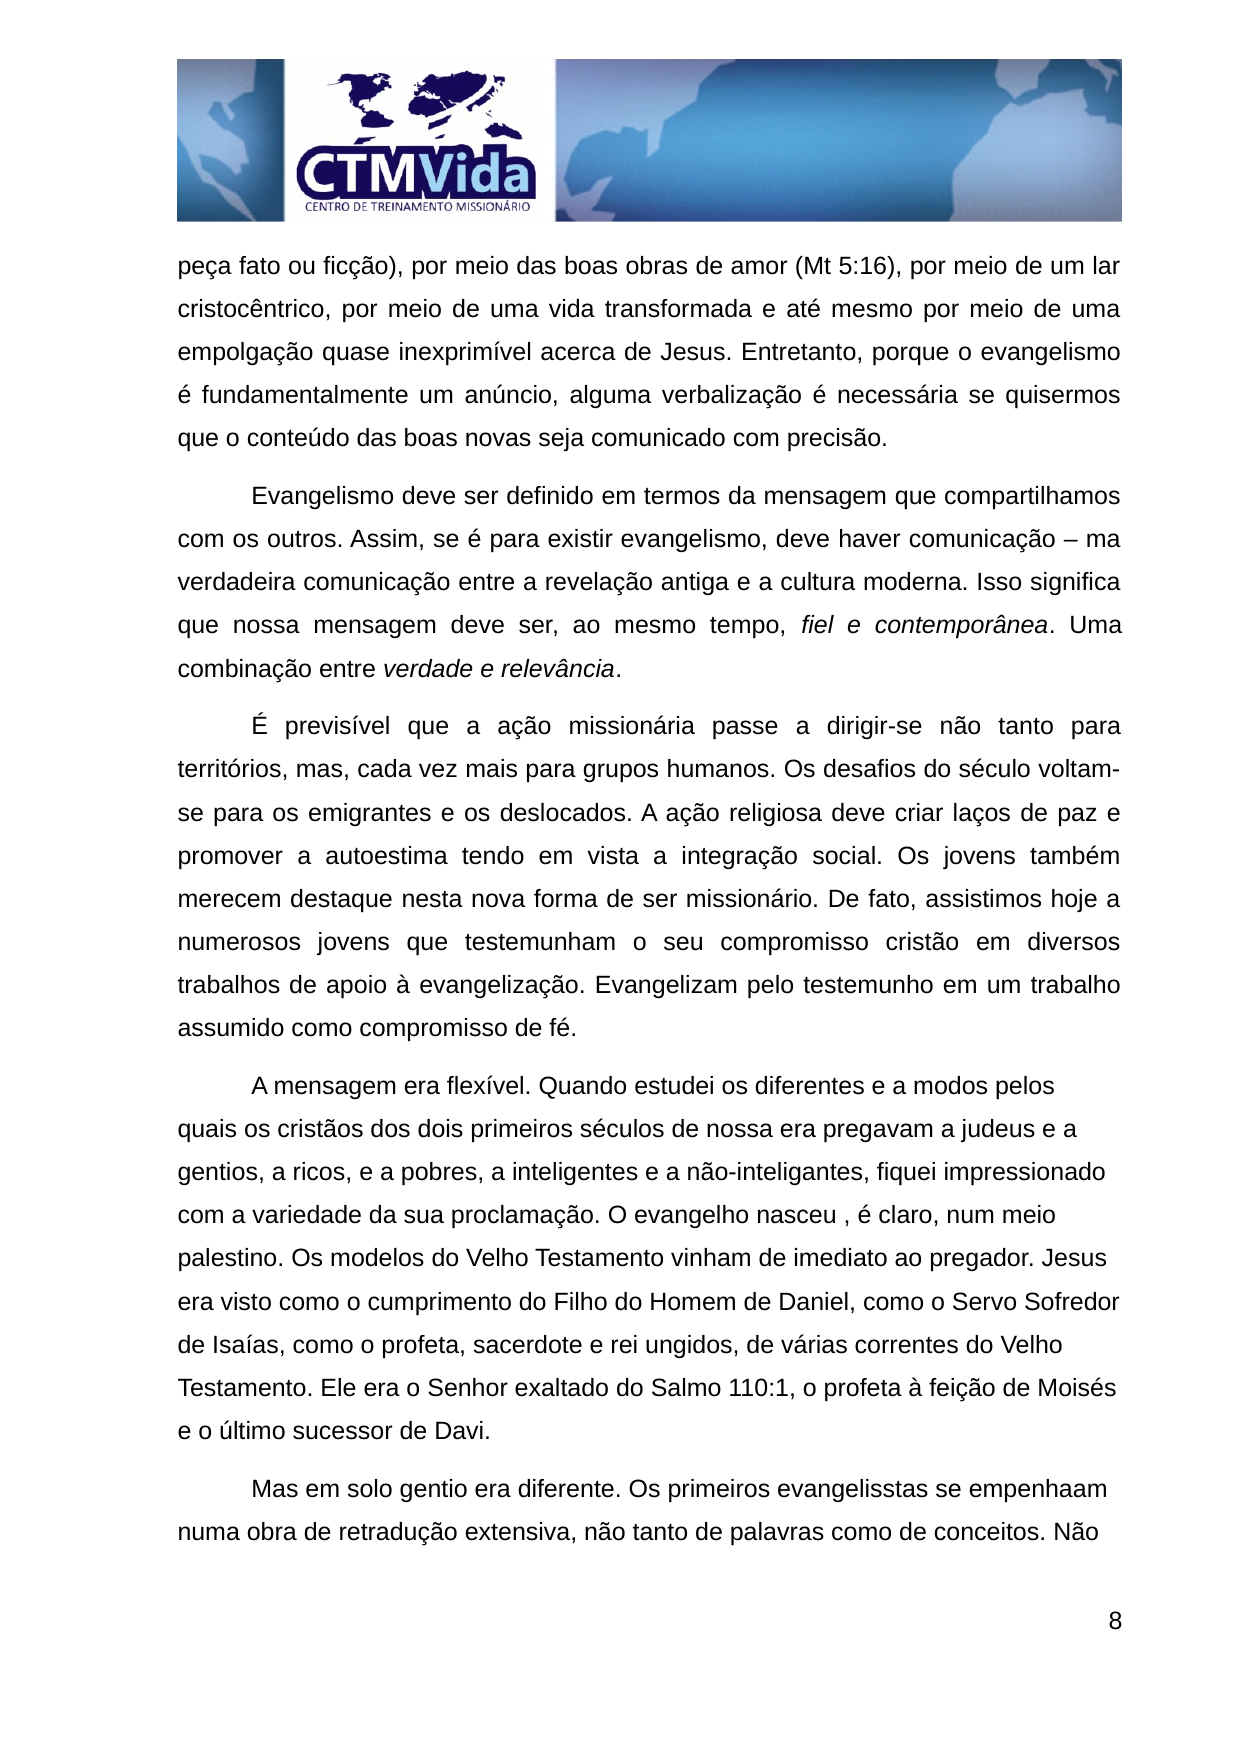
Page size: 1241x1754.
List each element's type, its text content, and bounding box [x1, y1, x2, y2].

text Evangelismo deve ser definido em termos da mensagem que compartilhamos com os outros. Assim, se é para existir evangelismo, deve haver comunicação – ma verdadeira comunicação entre a revelação antiga e a cultura moderna. Isso significa que nossa mensagem deve ser, ao mesmo tempo, fiel e contemporânea. Uma combinação entre verdade e relevância. [177, 481, 1122, 682]
picture [177, 59, 1122, 222]
text Mas em solo gentio era diferente. Os primeiros evangelisstas se empenhaam numa obra de retradução extensiva, não tanto de palavras como de conceitos. Não [177, 1474, 1122, 1546]
text peça fato ou ficção), por meio das boas obras de amor (Mt 5:16), por meio de um lar cristocêntrico, por meio de uma vida transformada e até mesmo por meio de uma empolgação quase inexprimível acerca de Jesus. Entretanto, porque o evangelismo é fundamentalmente um anúncio, alguma verbalização é necessária se quisermos que o conteúdo das boas novas seja comunicado com precisão. [177, 251, 1122, 452]
text É previsível que a ação missionária passe a dirigir-se não tanto para territórios, mas, cada vez mais para grupos humanos. Os desafios do século voltam-se para os emigrantes e os deslocados. A ação religiosa deve criar laços de paz e promover a autoestima tendo em vista a integração social. Os jovens também merecem destaque nesta nova forma de ser missionário. De fato, assistimos hoje a numerosos jovens que testemunham o seu compromisso cristão em diversos trabalhos de apoio à evangelização. Evangelizam pelo testemunho em um trabalho assumido como compromisso de fé. [177, 711, 1122, 1042]
text A mensagem era flexível. Quando estudei os diferentes e a modos pelos quais os cristãos dos dois primeiros séculos de nossa era pregavam a judeus e a gentios, a ricos, e a pobres, a inteligentes e a não-inteligantes, fiquei impressionado com a variedade da sua proclamação. O evangelho nasceu , é claro, num meio palestino. Os modelos do Velho Testamento vinham de imediato ao pregador. Jesus era visto como o cumprimento do Filho do Homem de Daniel, como o Servo Sofredor de Isaías, como o profeta, sacerdote e rei ungidos, de várias correntes do Velho Testamento. Ele era o Senhor exaltado do Salmo 110:1, o profeta à feição de Moisés e o último sucessor de Davi. [177, 1071, 1122, 1445]
